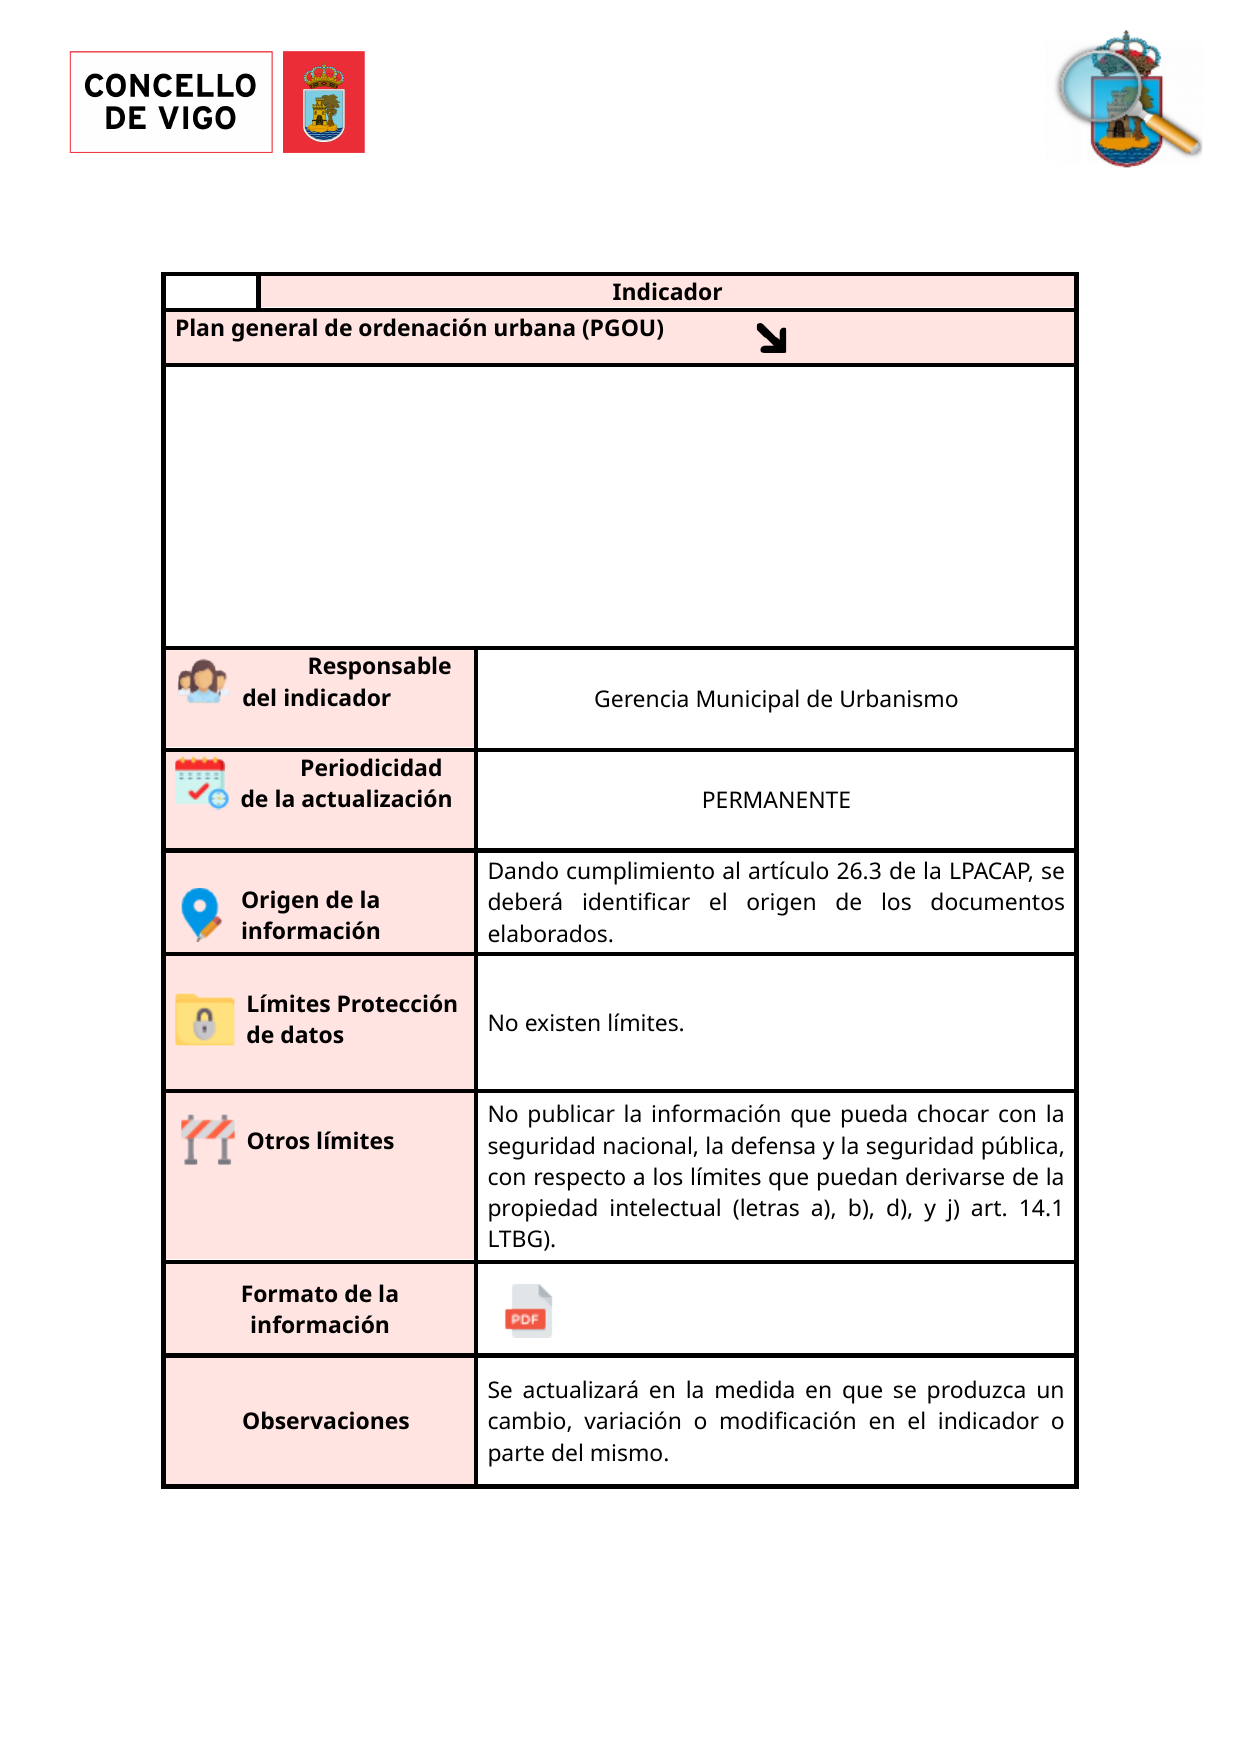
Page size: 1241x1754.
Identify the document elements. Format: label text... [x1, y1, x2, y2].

picture [175, 888, 229, 942]
table_cell PERMANENTE [478, 752, 1074, 848]
table_cell No publicar la información que pueda chocar con la seguridad nacional, la defensa y la seguridad pública, con respecto a los límites que puedan derivarse de la propiedad intelectual (letras a), b), d), y j) art. 14.1 LTBG). [478, 1093, 1074, 1259]
picture [69, 51, 365, 153]
table_cell Límites Protección de datos [166, 956, 474, 1089]
table_cell Origen de la información [166, 853, 474, 952]
picture [175, 756, 229, 810]
table_cell Periodicidad de la actualización [166, 752, 474, 848]
table_cell Plan general de ordenación urbana (PGOU) [166, 312, 1074, 363]
table_cell Se actualizará en la medida en que se produzca un cambio, variación o modificación en el indicador o parte del mismo. [478, 1358, 1074, 1484]
picture [502, 1284, 556, 1338]
table_cell Gerencia Municipal de Urbanismo [478, 650, 1074, 747]
picture [1040, 26, 1218, 186]
picture [175, 990, 235, 1050]
picture [193, 900, 207, 912]
picture [181, 1113, 235, 1167]
table_cell Formato de la información [166, 1264, 474, 1353]
picture [756, 323, 787, 353]
table_cell Dando cumplimiento al artículo 26.3 de la LPACAP, se deberá identificar el origen de los documentos elaborados. [478, 853, 1074, 952]
table_cell Observaciones [166, 1358, 474, 1484]
table_header Indicador [261, 276, 1074, 307]
table_cell Otros límites [166, 1093, 474, 1259]
table_cell [478, 1264, 1074, 1353]
table_cell Responsable del indicador [166, 650, 474, 747]
table_cell [166, 367, 1074, 646]
table_header [166, 276, 256, 307]
table_cell No existen límites. [478, 956, 1074, 1089]
picture [177, 655, 231, 709]
